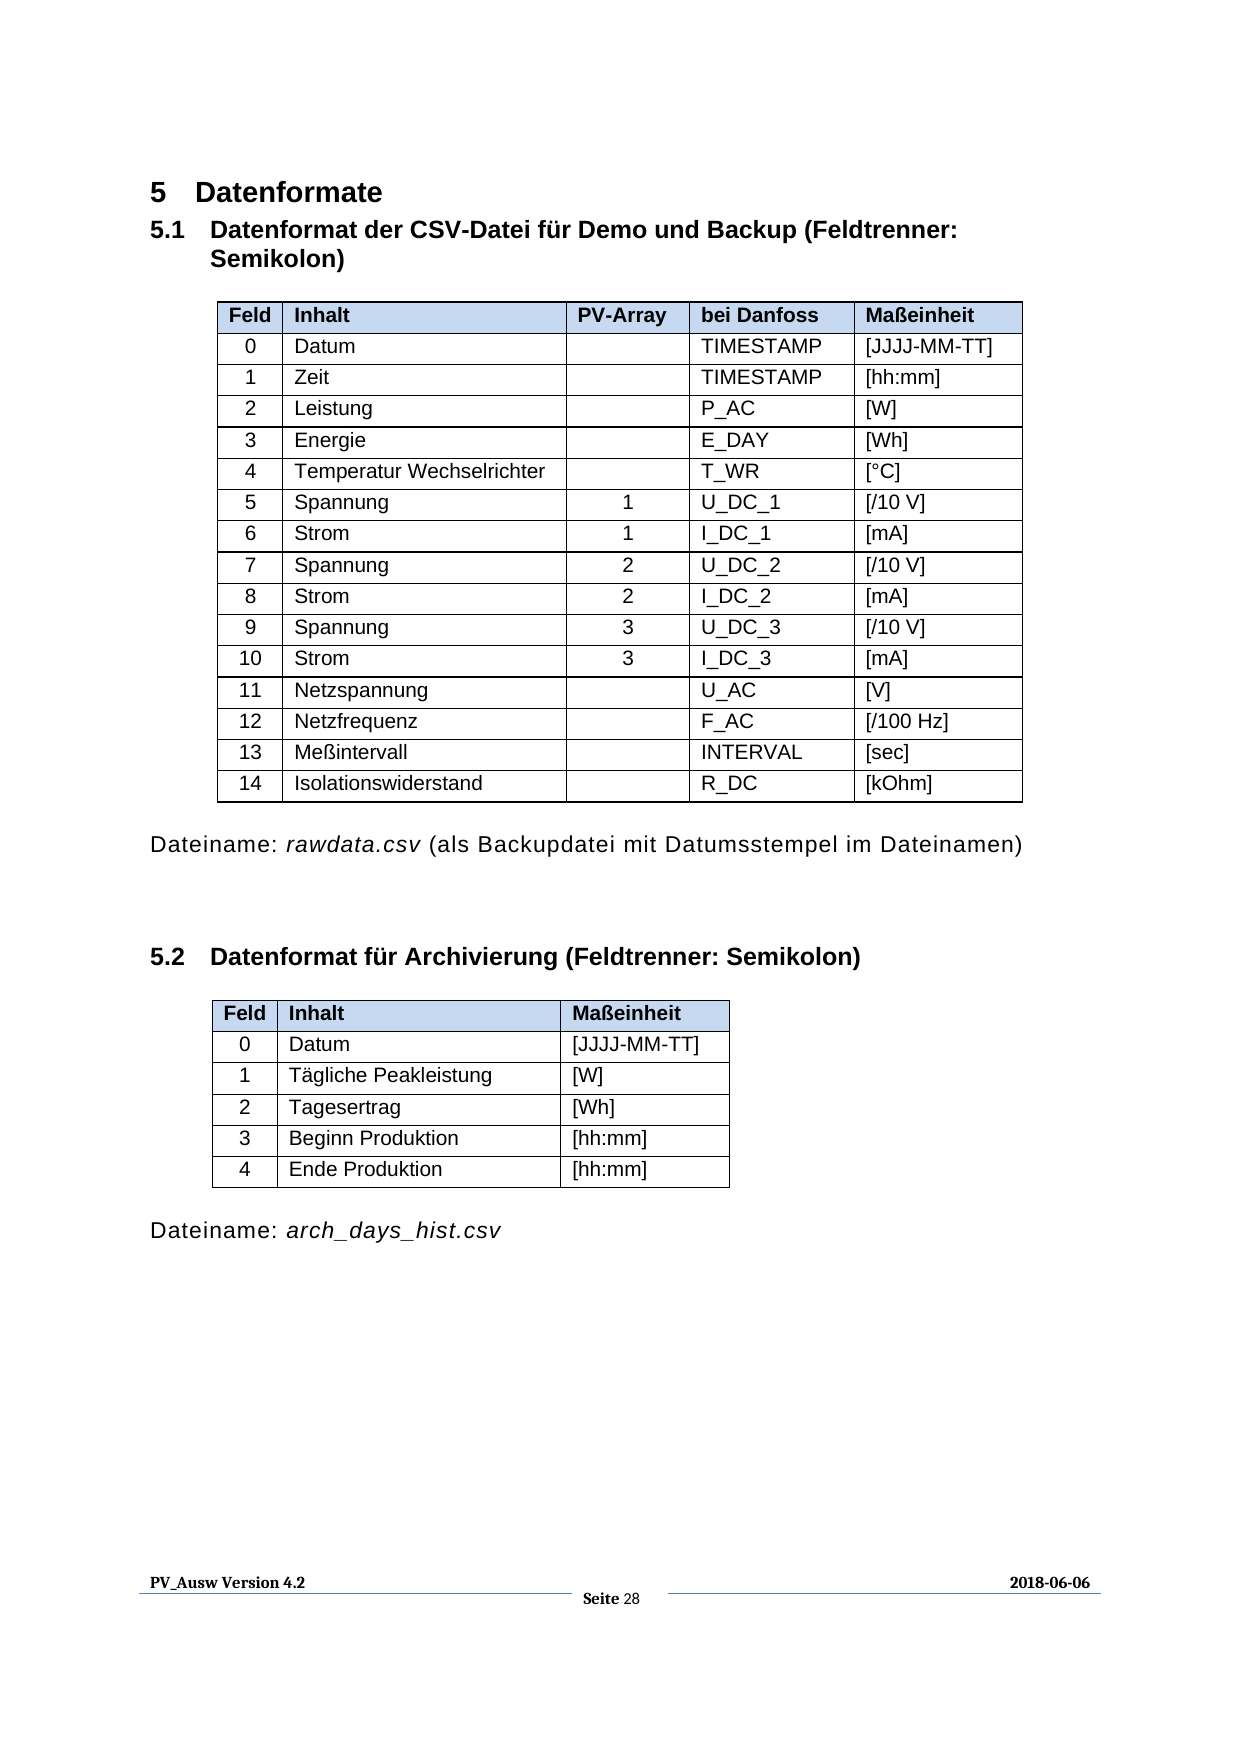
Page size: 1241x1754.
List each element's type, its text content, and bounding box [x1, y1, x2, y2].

table_cell 3 [213, 1126, 277, 1156]
table_header PV-Array [567, 303, 689, 333]
table_cell Strom [283, 646, 566, 676]
table_cell Netzspannung [283, 678, 566, 708]
table_cell Beginn Produktion [278, 1126, 560, 1156]
table_cell Temperatur Wechselrichter [283, 459, 566, 489]
table_cell 13 [218, 740, 282, 770]
table_cell TIMESTAMP [690, 365, 854, 395]
table_cell [567, 740, 689, 770]
table_cell 4 [218, 459, 282, 489]
table_cell [JJJJ-MM-TT] [561, 1032, 729, 1062]
table_cell I_DC_2 [690, 584, 854, 614]
table_cell Leistung [283, 396, 566, 426]
subtitle Datenformate [150, 175, 1090, 208]
table_cell [JJJJ-MM-TT] [855, 334, 1022, 364]
table_cell [hh:mm] [561, 1126, 729, 1156]
table_cell [567, 365, 689, 395]
table_cell Ende Produktion [278, 1157, 560, 1187]
table_cell Meßintervall [283, 740, 566, 770]
table_cell [W] [855, 396, 1022, 426]
table_cell [hh:mm] [561, 1157, 729, 1187]
table_cell [/10 V] [855, 615, 1022, 645]
table_cell Spannung [283, 490, 566, 520]
table_cell 9 [218, 615, 282, 645]
table_cell U_AC [690, 678, 854, 708]
table_cell [mA] [855, 646, 1022, 676]
table_cell Strom [283, 584, 566, 614]
table_cell [Wh] [561, 1095, 729, 1125]
table_cell [°C] [855, 459, 1022, 489]
table_header Maßeinheit [855, 303, 1022, 333]
table_header Feld [213, 1001, 277, 1031]
table_cell 1 [213, 1063, 277, 1093]
table_header Inhalt [278, 1001, 560, 1031]
table_cell Tägliche Peakleistung [278, 1063, 560, 1093]
table_cell I_DC_3 [690, 646, 854, 676]
table_header Feld [218, 303, 282, 333]
table_cell [567, 428, 689, 458]
table_cell TIMESTAMP [690, 334, 854, 364]
table_cell 0 [213, 1032, 277, 1062]
table_cell [W] [561, 1063, 729, 1093]
table_cell [sec] [855, 740, 1022, 770]
table_header bei Danfoss [690, 303, 854, 333]
table_cell 11 [218, 678, 282, 708]
table_cell 0 [218, 334, 282, 364]
table_cell [/100 Hz] [855, 709, 1022, 739]
table_cell R_DC [690, 771, 854, 801]
table_cell 2 [567, 584, 689, 614]
table_header Maßeinheit [561, 1001, 729, 1031]
table_cell [567, 771, 689, 801]
table_header Inhalt [283, 303, 566, 333]
table_cell [567, 334, 689, 364]
table_cell 12 [218, 709, 282, 739]
table_cell [Wh] [855, 428, 1022, 458]
table_cell E_DAY [690, 428, 854, 458]
subtitle Datenformat der CSV-Datei für Demo und Backup (Feldtrenner: Semikolon) [150, 215, 1090, 272]
table_cell 3 [567, 615, 689, 645]
table_cell Isolationswiderstand [283, 771, 566, 801]
table_cell 4 [213, 1157, 277, 1187]
table_cell T_WR [690, 459, 854, 489]
table_cell [/10 V] [855, 490, 1022, 520]
table_cell F_AC [690, 709, 854, 739]
table_cell 1 [567, 490, 689, 520]
table_cell Netzfrequenz [283, 709, 566, 739]
subtitle Datenformat für Archivierung (Feldtrenner: Semikolon) [150, 942, 1090, 971]
table_cell [567, 678, 689, 708]
table_cell 14 [218, 771, 282, 801]
table_cell [567, 459, 689, 489]
table_cell [mA] [855, 584, 1022, 614]
table_cell [567, 709, 689, 739]
table_cell Datum [278, 1032, 560, 1062]
table_cell P_AC [690, 396, 854, 426]
table_cell Zeit [283, 365, 566, 395]
table_cell 6 [218, 521, 282, 551]
table_cell [567, 396, 689, 426]
table_cell Energie [283, 428, 566, 458]
table_cell [V] [855, 678, 1022, 708]
table_cell Spannung [283, 615, 566, 645]
table_cell 3 [218, 428, 282, 458]
table_cell INTERVAL [690, 740, 854, 770]
table_cell I_DC_1 [690, 521, 854, 551]
table_cell [hh:mm] [855, 365, 1022, 395]
table_cell 5 [218, 490, 282, 520]
text Dateiname: arch_days_hist.csv [150, 1217, 1090, 1243]
table_cell U_DC_1 [690, 490, 854, 520]
table_cell 2 [567, 553, 689, 583]
table_cell Strom [283, 521, 566, 551]
table_cell 7 [218, 553, 282, 583]
table_cell 1 [567, 521, 689, 551]
table_cell [mA] [855, 521, 1022, 551]
table_cell [/10 V] [855, 553, 1022, 583]
table_cell U_DC_2 [690, 553, 854, 583]
table_cell 1 [218, 365, 282, 395]
table_cell [kOhm] [855, 771, 1022, 801]
table_cell 10 [218, 646, 282, 676]
table_cell Tagesertrag [278, 1095, 560, 1125]
table_cell Spannung [283, 553, 566, 583]
table_cell U_DC_3 [690, 615, 854, 645]
table_cell 8 [218, 584, 282, 614]
table_cell 2 [213, 1095, 277, 1125]
table_cell 2 [218, 396, 282, 426]
text Dateiname: rawdata.csv (als Backupdatei mit Datumsstempel im Dateinamen) [150, 831, 1090, 858]
table_cell 3 [567, 646, 689, 676]
table_cell Datum [283, 334, 566, 364]
